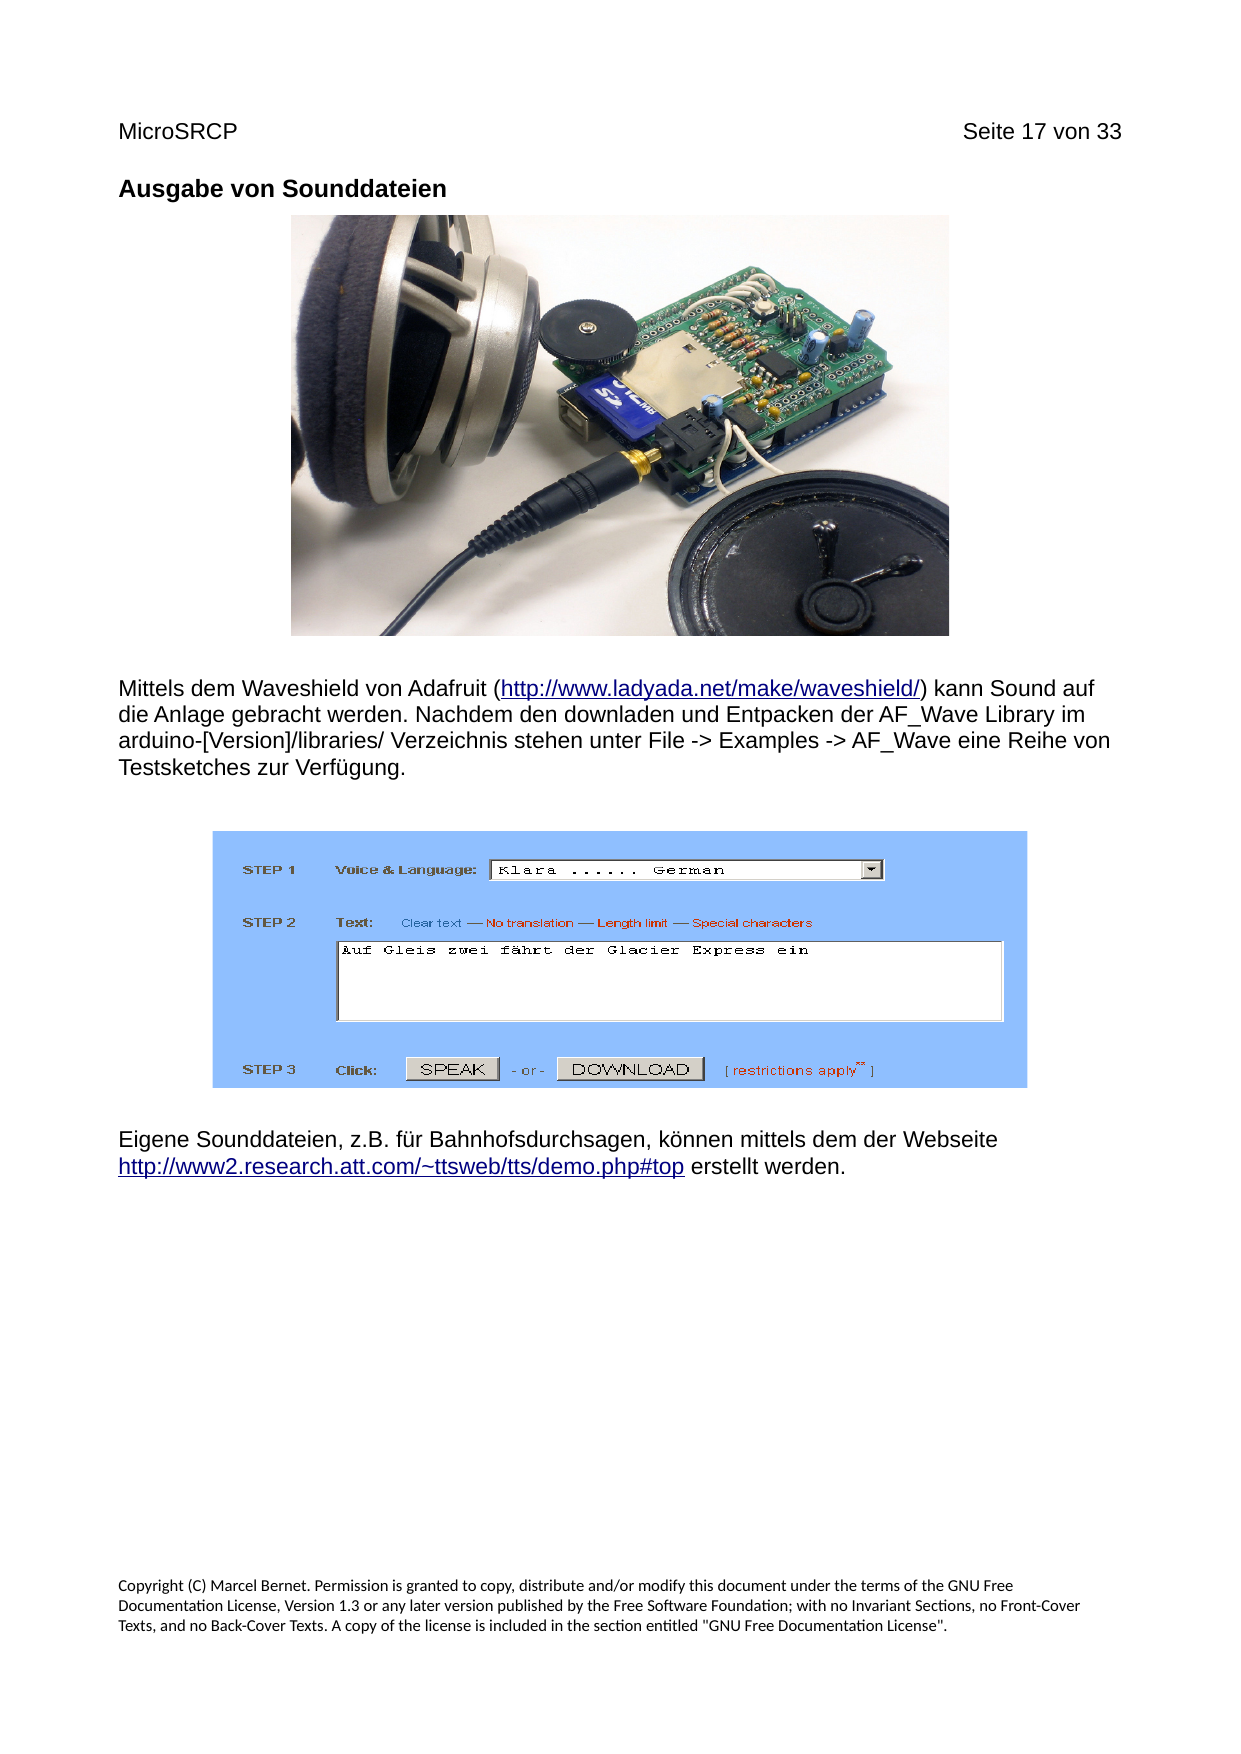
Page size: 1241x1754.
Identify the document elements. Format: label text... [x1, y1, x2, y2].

subtitle Ausgabe von Sounddateien [118, 174, 1122, 203]
text Eigene Sounddateien, z.B. für Bahnhofsdurchsagen, können mittels dem der Webseite http://www2.research.att.com/~ttsweb/tts/demo.php#top erstellt werden. [118, 1126, 1122, 1179]
text Mittels dem Waveshield von Adafruit (http://www.ladyada.net/make/waveshield/) kann Sound auf die Anlage gebracht werden. Nachdem den downladen und Entpacken der AF_Wave Library im arduino-[Version]/libraries/ Verzeichnis stehen unter File -> Examples -> AF_Wave eine Reihe von Testsketches zur Verfügung. [118, 675, 1122, 780]
picture [291, 215, 950, 636]
picture [212, 831, 1028, 1088]
